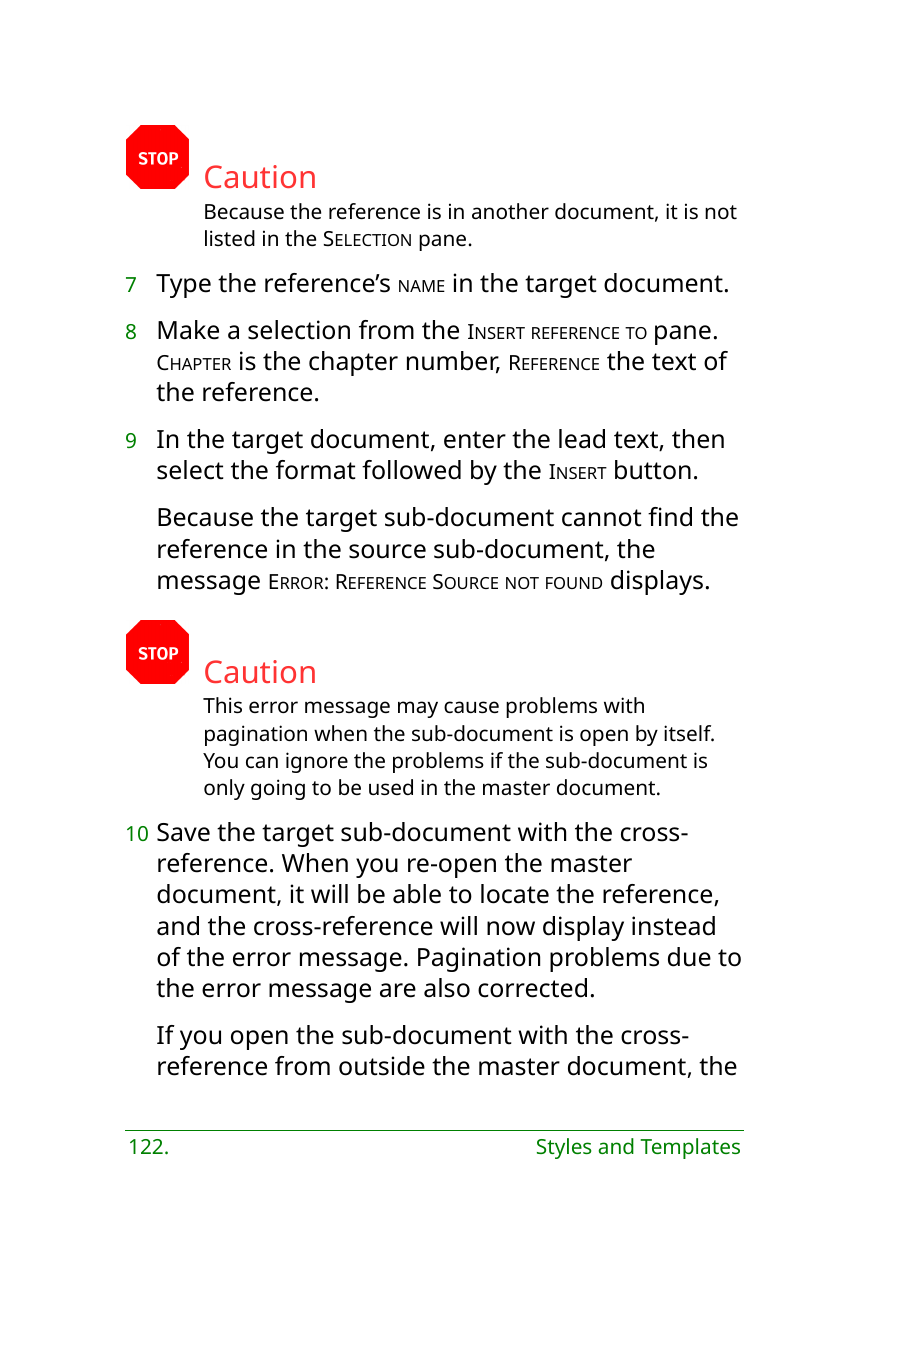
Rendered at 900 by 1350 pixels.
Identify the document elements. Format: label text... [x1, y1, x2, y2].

list Make a selection from the Insert reference to pane. Chapter is the chapter number, Reference the text of the reference. [125, 314, 744, 408]
text Because the reference is in another document, it is not listed in the Selection pane. [203, 198, 744, 252]
picture [126, 125, 189, 189]
text This error message may cause problems with pagination when the sub-document is open by itself. You can ignore the problems if the sub-document is only going to be used in the master document. [203, 692, 744, 801]
text Because the target sub-document cannot find the reference in the source sub-document, the message Error: Reference Source not found displays. [156, 502, 744, 596]
picture [126, 620, 189, 684]
text If you open the sub-document with the cross-reference from outside the master document, the [156, 1019, 744, 1082]
list In the target document, enter the lead text, then select the format followed by the Insert button. [125, 424, 744, 486]
list Caution [125, 619, 744, 692]
list Caution [125, 125, 744, 198]
list Save the target sub-document with the cross-reference. When you re-open the master document, it will be able to locate the reference, and the cross-reference will now display instead of the error message. Pagination problems due to the error message are also corrected. [125, 816, 744, 1004]
list Type the reference’s name in the target document. [125, 267, 744, 299]
